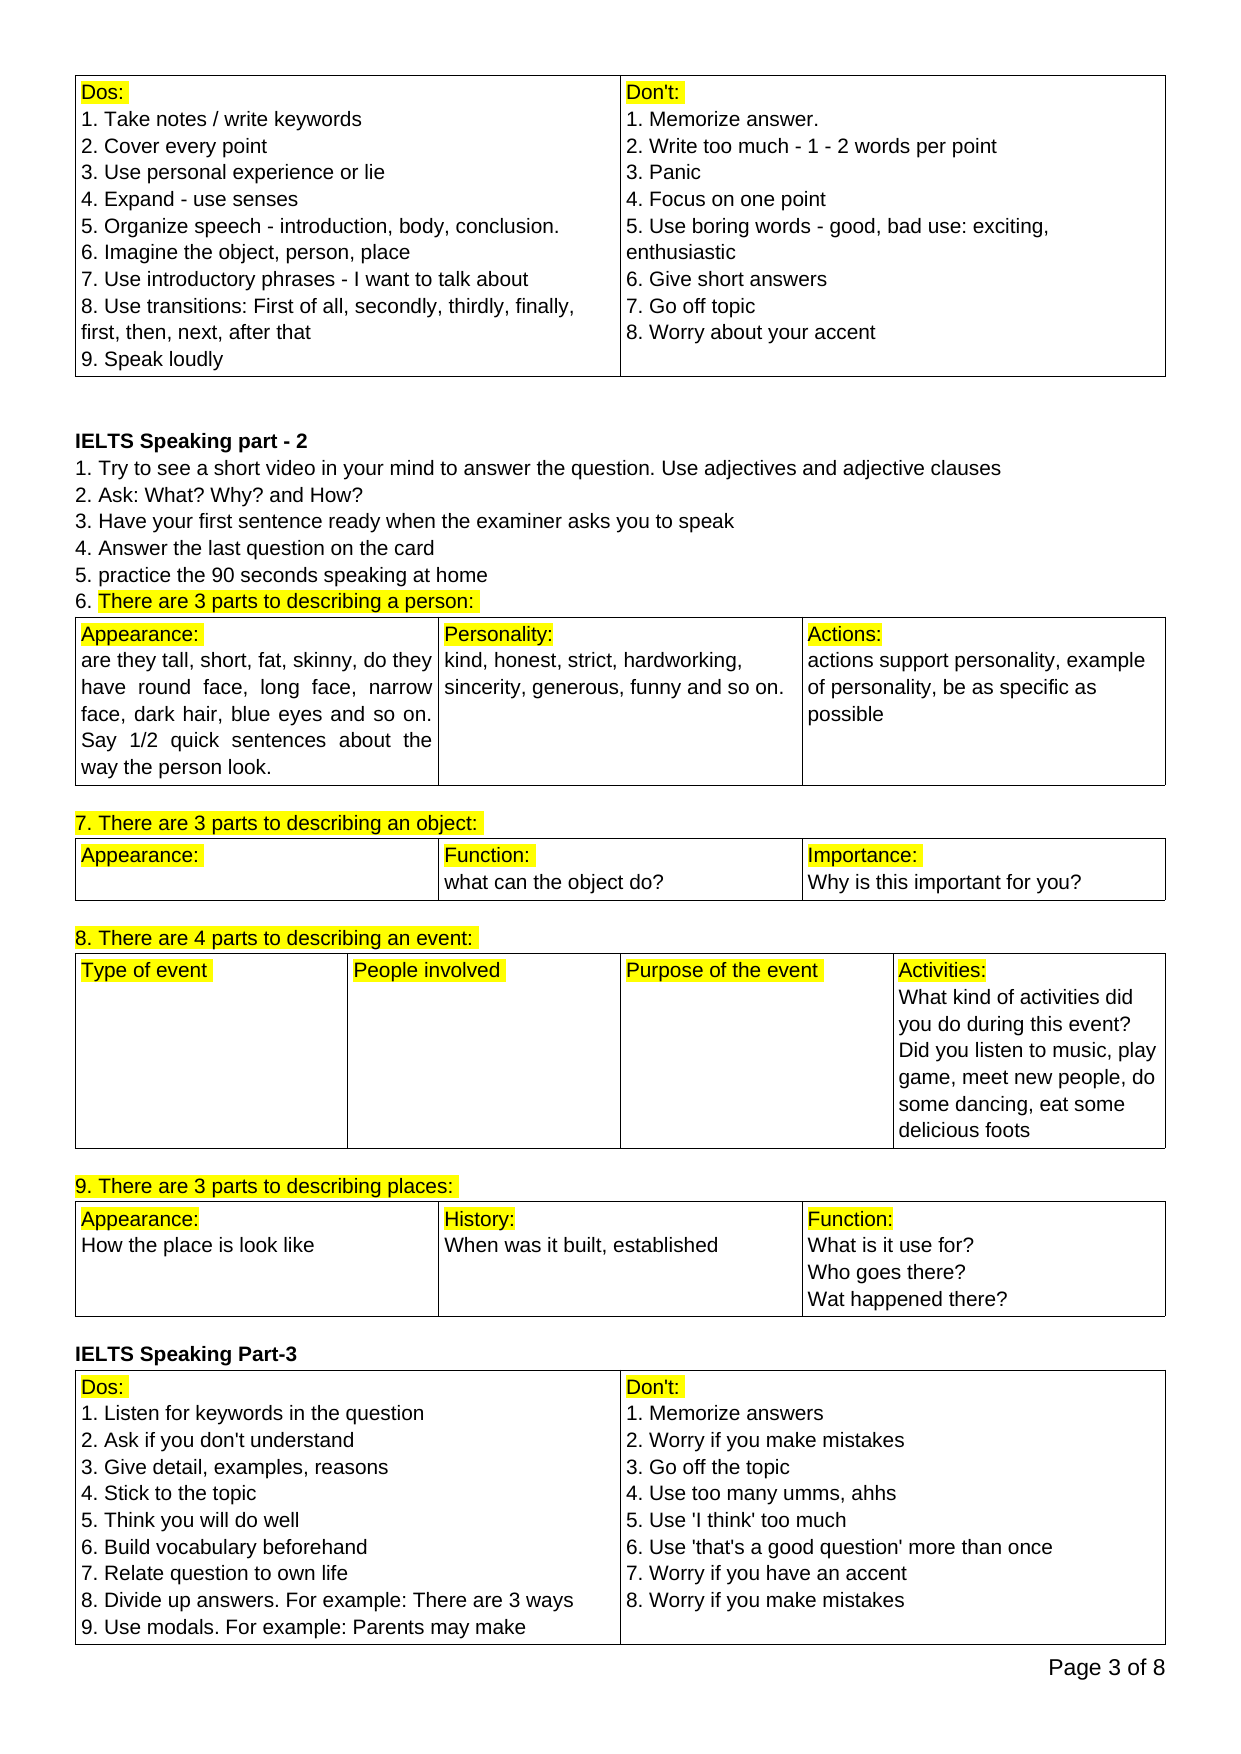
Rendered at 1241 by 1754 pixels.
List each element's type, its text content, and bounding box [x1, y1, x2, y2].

text 3. Have your first sentence ready when the examiner asks you to speak [75, 510, 1165, 533]
text IELTS Speaking part - 2 [75, 430, 1165, 453]
table_header Personality: kind, honest, strict, hardworking, sincerity, generous, funny and so on. [439, 618, 802, 785]
table_header Function: what can the object do? [439, 839, 802, 899]
text 5. practice the 90 seconds speaking at home [75, 563, 1165, 586]
table_header Activities: What kind of activities did you do during this event? Did you listen to music, play game, meet new people, do some dancing, eat some delicious foots [894, 954, 1165, 1148]
table_header Purpose of the event [621, 954, 893, 1148]
table_header Dos: 1. Take notes / write keywords 2. Cover every point 3. Use personal experience or lie 4. Expand - use senses 5. Organize speech - introduction, body, conclusion. 6. Imagine the object, person, place 7. Use introductory phrases - I want to talk about 8. Use transitions: First of all, secondly, thirdly, finally, first, then, next, after that 9. Speak loudly [76, 76, 620, 376]
text 4. Answer the last question on the card [75, 537, 1165, 560]
table_header Appearance: [76, 839, 438, 899]
table_header Appearance: are they tall, short, fat, skinny, do they have round face, long face, narrow face, dark hair, blue eyes and so on. Say 1/2 quick sentences about the way the person look. [76, 618, 438, 785]
text IELTS Speaking Part-3 [75, 1343, 1165, 1366]
table_header Dos: 1. Listen for keywords in the question 2. Ask if you don't understand 3. Give detail, examples, reasons 4. Stick to the topic 5. Think you will do well 6. Build vocabulary beforehand 7. Relate question to own life 8. Divide up answers. For example: There are 3 ways 9. Use modals. For example: Parents may make [76, 1371, 620, 1644]
text 9. There are 3 parts to describing places: [75, 1174, 1165, 1198]
text 8. There are 4 parts to describing an event: [75, 926, 1165, 949]
table_header Don't: 1. Memorize answer. 2. Write too much - 1 - 2 words per point 3. Panic 4. Focus on one point 5. Use boring words - good, bad use: exciting, enthusiastic 6. Give short answers 7. Go off topic 8. Worry about your accent [621, 76, 1165, 376]
table_header Function: What is it use for? Who goes there? Wat happened there? [803, 1202, 1165, 1316]
table_header Don't: 1. Memorize answers 2. Worry if you make mistakes 3. Go off the topic 4. Use too many umms, ahhs 5. Use 'I think' too much 6. Use 'that's a good question' more than once 7. Worry if you have an accent 8. Worry if you make mistakes [621, 1371, 1165, 1644]
table_header People involved [348, 954, 620, 1148]
table_header Actions: actions support personality, example of personality, be as specific as possible [803, 618, 1165, 785]
table_header History: When was it built, established [439, 1202, 802, 1316]
table_header Appearance: How the place is look like [76, 1202, 438, 1316]
text 7. There are 3 parts to describing an object: [75, 811, 1165, 835]
text 1. Try to see a short video in your mind to answer the question. Use adjectives and adjective clauses [75, 457, 1165, 480]
table_header Importance: Why is this important for you? [803, 839, 1165, 899]
text 2. Ask: What? Why? and How? [75, 483, 1165, 506]
text 6. There are 3 parts to describing a person: [75, 590, 1165, 613]
table_header Type of event [76, 954, 347, 1148]
